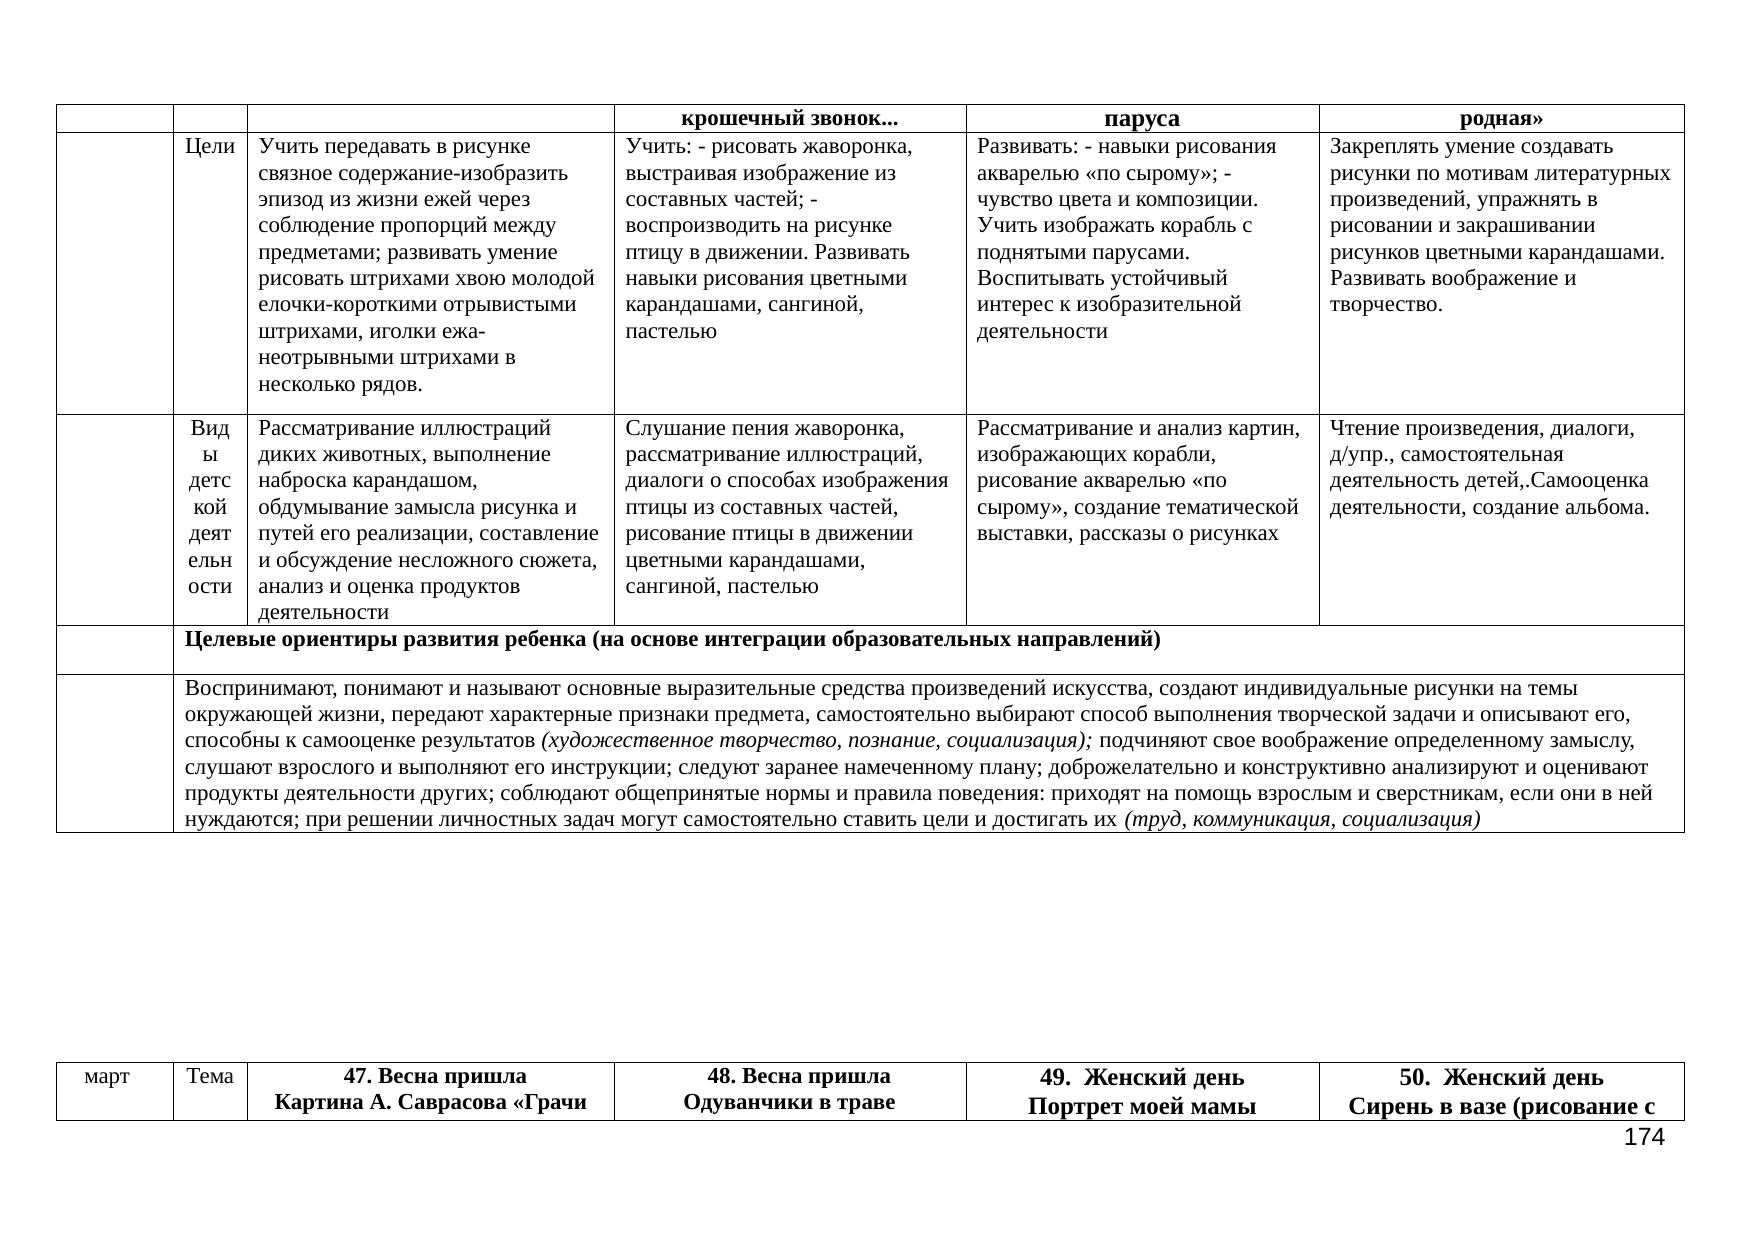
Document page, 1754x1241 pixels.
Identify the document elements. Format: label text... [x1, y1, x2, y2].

table_header 50. Женский день Сирень в вазе (рисование с [1320, 1063, 1684, 1119]
table_header Тема [174, 1063, 247, 1119]
table_header 49. Женский день Портрет моей мамы [967, 1063, 1319, 1119]
table_cell Развивать: - навыки рисования акварелью «по сырому»; - чувство цвета и композиции. Учить изображать корабль с поднятыми парусами. Воспитывать устойчивый интерес к изобразительной деятельности [967, 133, 1319, 414]
table_header паруса [967, 105, 1319, 132]
table_cell Целевые ориентиры развития ребенка (на основе интеграции образовательных направлений) [174, 626, 1684, 674]
table_cell [57, 133, 173, 414]
table_header родная» [1320, 105, 1684, 132]
table_cell Рассматривание и анализ картин, изображающих корабли, рисование акварелью «по сырому», создание тематической выставки, рассказы о рисунках [967, 415, 1319, 625]
table_cell [57, 626, 173, 674]
table_header 47. Весна пришла Картина А. Саврасова «Грачи [248, 1063, 614, 1119]
table_header [248, 105, 614, 132]
table_cell Слушание пения жаворонка, рассматривание иллюстраций, диалоги о способах изображения птицы из составных частей, рисование птицы в движении цветными карандашами, сангиной, пастелью [615, 415, 966, 625]
table_cell Чтение произведения, диалоги, д/упр., самостоятельная деятельность детей,.Самооценка деятельности, создание альбома. [1320, 415, 1684, 625]
table_header крошечный звонок... [615, 105, 966, 132]
table_header [174, 105, 247, 132]
table_cell Воспринимают, понимают и называют основные выразительные средства произведений искусства, создают индивидуальные рисунки на темы окружающей жизни, передают характерные признаки предмета, самостоятельно выбирают способ выполнения творческой задачи и описывают его, способны к самооценке результатов (художественное творчество, познание, социализация); подчиняют свое воображение определенному замыслу, слушают взрослого и выполняют его инструкции; следуют заранее намеченному плану; доброжелательно и конструктивно анализируют и оценивают продукты деятельности других; соблюдают общепринятые нормы и правила поведения: приходят на помощь взрослым и сверстникам, если они в ней нуждаются; при решении личностных задач могут самостоятельно ставить цели и достигать их (труд, коммуникация, социализация) [174, 675, 1684, 832]
table_cell Рассматривание иллюстраций диких животных, выполнение наброска карандашом, обдумывание замысла рисунка и путей его реализации, составление и обсуждение несложного сюжета, анализ и оценка продуктов деятельности [248, 415, 614, 625]
table_header 48. Весна пришла Одуванчики в траве [615, 1063, 966, 1119]
table_cell Закреплять умение создавать рисунки по мотивам литературных произведений, упражнять в рисовании и закрашивании рисунков цветными карандашами. Развивать воображение и творчество. [1320, 133, 1684, 414]
table_cell Учить: - рисовать жаворонка, выстраивая изображение из составных частей; - воспроизводить на рисунке птицу в движении. Развивать навыки рисования цветными карандашами, сангиной, пастелью [615, 133, 966, 414]
table_cell Учить передавать в рисунке связное содержание-изобразить эпизод из жизни ежей через соблюдение пропорций между предметами; развивать умение рисовать штрихами хвою молодой елочки-короткими отрывистыми штрихами, иголки ежа- неотрывными штрихами в несколько рядов. [248, 133, 614, 414]
table_cell Виды детской деятельности [174, 415, 247, 625]
table_cell [57, 675, 173, 832]
table_header [57, 105, 173, 132]
table_header март [57, 1063, 173, 1119]
table_cell [57, 415, 173, 625]
table_cell Цели [174, 133, 247, 414]
